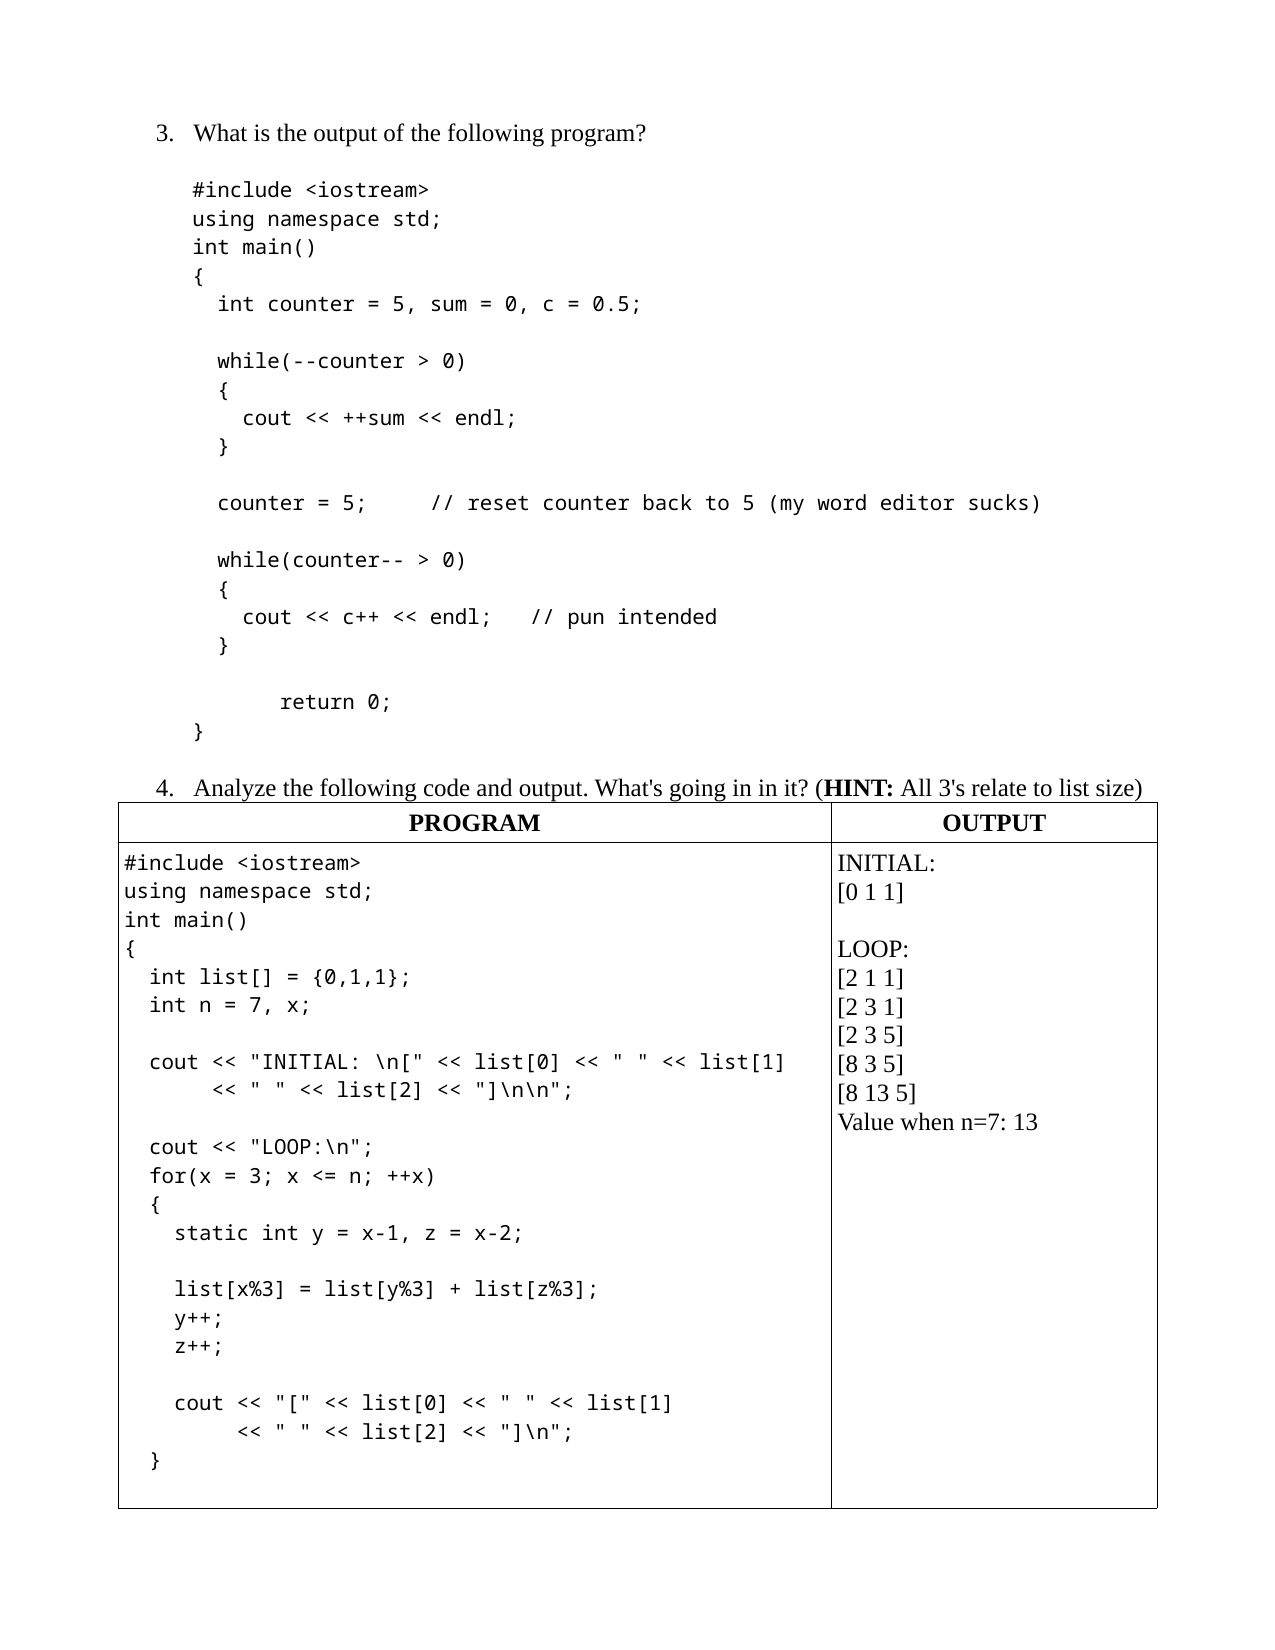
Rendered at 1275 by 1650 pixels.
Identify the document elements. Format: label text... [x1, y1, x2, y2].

table_header PROGRAM [119, 803, 831, 842]
text { [118, 261, 1157, 289]
text while(--counter > 0) [118, 346, 1157, 375]
text } [118, 716, 1157, 744]
text { [118, 375, 1157, 403]
text int counter = 5, sum = 0, c = 0.5; [118, 289, 1157, 318]
table_cell INITIAL: [0 1 1] LOOP: [2 1 1] [2 3 1] [2 3 5] [8 3 5] [8 13 5] Value when n=7: 13 [832, 843, 1157, 1508]
table_header OUTPUT [832, 803, 1157, 842]
text return 0; [118, 687, 1157, 716]
text using namespace std; [118, 204, 1157, 232]
text { [118, 574, 1157, 602]
text cout << ++sum << endl; [118, 403, 1157, 432]
text while(counter-- > 0) [118, 545, 1157, 574]
text } [118, 432, 1157, 460]
text counter = 5; // reset counter back to 5 (my word editor sucks) [118, 488, 1157, 517]
list Analyze the following code and output. What's going in in it? (HINT: All 3's relate to list size) [156, 773, 1157, 802]
text } [118, 631, 1157, 659]
text cout << c++ << endl; // pun intended [118, 602, 1157, 631]
text int main() [118, 232, 1157, 261]
table_cell #include <iostream> using namespace std; int main() { int list[] = {0,1,1}; int n = 7, x; cout << "INITIAL: \n[" << list[0] << " " << list[1] << " " << list[2] << "]\n\n"; cout << "LOOP:\n"; for(x = 3; x <= n; ++x) { static int y = x-1, z = x-2; list[x%3] = list[y%3] + list[z%3]; y++; z++; cout << "[" << list[0] << " " << list[1] << " " << list[2] << "]\n"; } [119, 843, 831, 1508]
list What is the output of the following program? [156, 118, 1157, 147]
text #include <iostream> [118, 176, 1157, 204]
